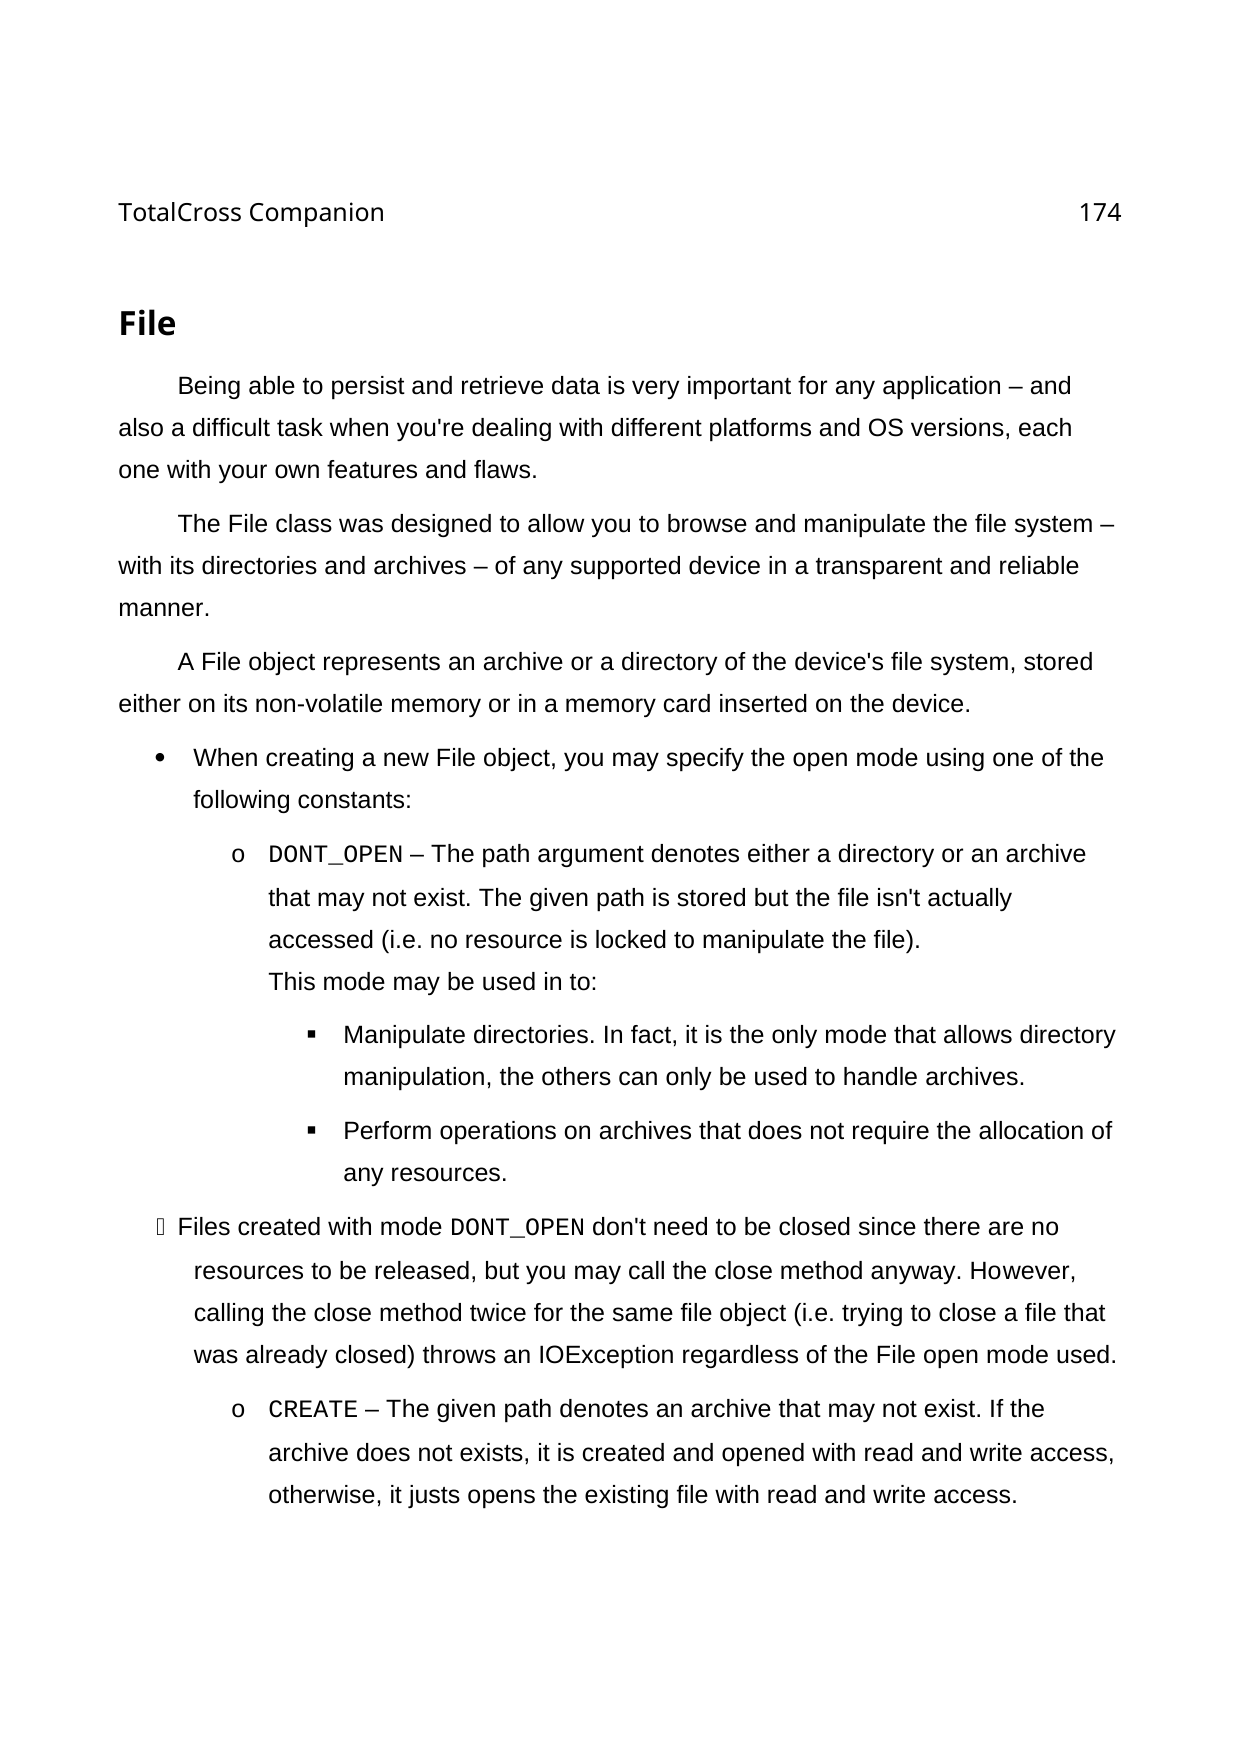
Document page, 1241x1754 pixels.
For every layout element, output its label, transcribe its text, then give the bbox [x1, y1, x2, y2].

text A File object represents an archive or a directory of the device's file system, stored either on its non-volatile memory or in a memory card inserted on the device. [118, 648, 1122, 718]
list DONT_OPEN – The path argument denotes either a directory or an archive that may not exist. The given path is stored but the file isn't actually accessed (i.e. no resource is locked to manipulate the file). This mode may be used in to: [231, 839, 1122, 996]
text Being able to persist and retrieve data is very important for any application – and also a difficult task when you're dealing with different platforms and OS versions, each one with your own features and flaws. [118, 372, 1122, 484]
subtitle File [118, 300, 1122, 346]
list When creating a new File object, you may specify the open mode using one of the following constants: [156, 744, 1122, 814]
list Perform operations on archives that does not require the allocation of any resources. [306, 1117, 1122, 1187]
list Files created with mode DONT_OPEN don't need to be closed since there are no resources to be released, but you may call the close method anyway. However, calling the close method twice for the same file object (i.e. trying to close a file that was already closed) throws an IOException regardless of the File open mode used. [156, 1213, 1122, 1369]
list CREATE – The given path denotes an archive that may not exist. If the archive does not exists, it is created and opened with read and write access, otherwise, it justs opens the existing file with read and write access. [231, 1395, 1122, 1509]
text The File class was designed to allow you to browse and manipulate the file system – with its directories and archives – of any supported device in a transparent and reliable manner. [118, 510, 1122, 622]
list Manipulate directories. In fact, it is the only mode that allows directory manipulation, the others can only be used to handle archives. [306, 1021, 1122, 1091]
